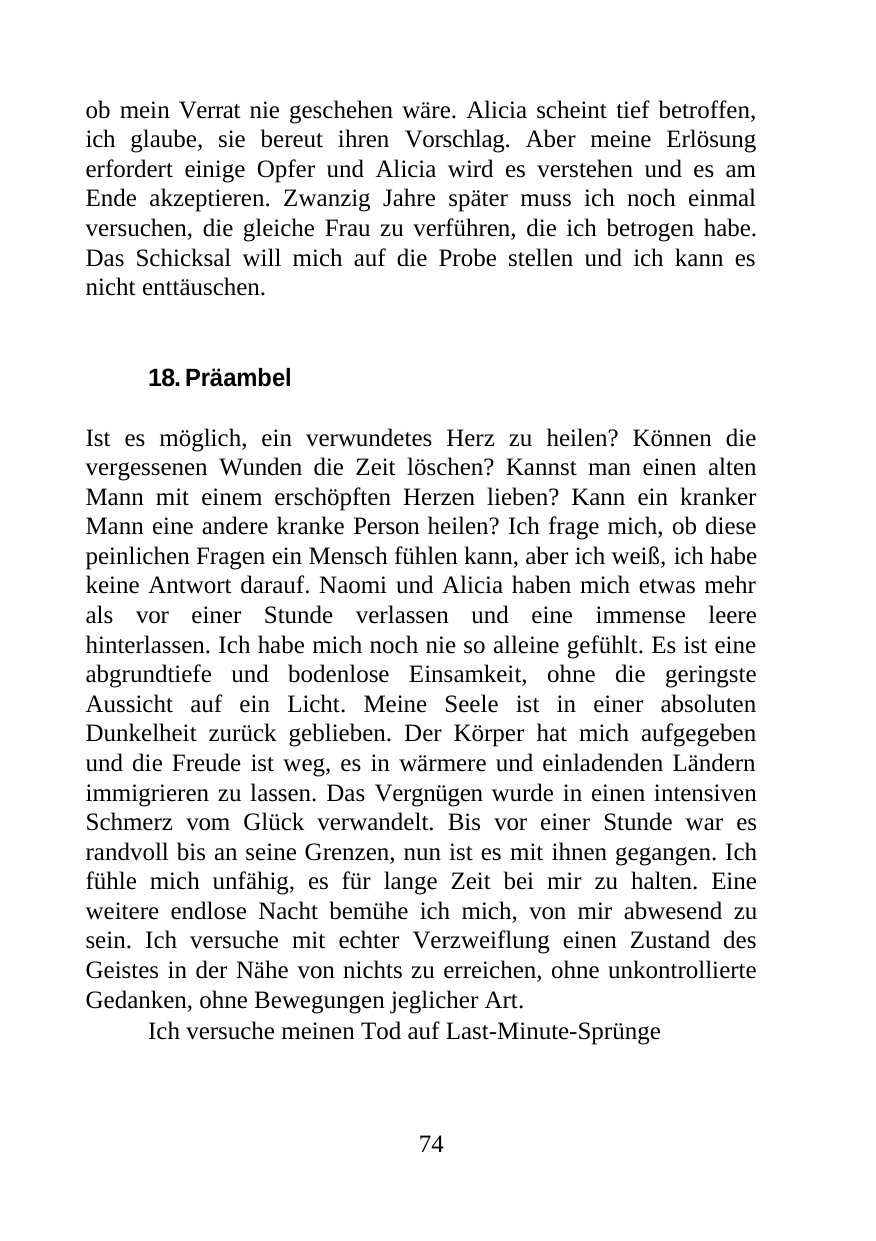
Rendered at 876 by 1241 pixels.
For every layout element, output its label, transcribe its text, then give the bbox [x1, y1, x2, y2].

text Ich versuche meinen Tod auf Last-Minute-Sprünge [148, 1016, 789, 1045]
text ob mein Verrat nie geschehen wäre. Alicia scheint tief betroffen, ich glaube, sie bereut ihren Vorschlag. Aber meine Erlösung erfordert einige Opfer und Alicia wird es verstehen und es am Ende akzeptieren. Zwanzig Jahre später muss ich noch einmal versuchen, die gleiche Frau zu verführen, die ich betrogen habe. Das Schicksal will mich auf die Probe stellen und ich kann es nicht enttäuschen. [85, 95, 757, 301]
subtitle Präambel [148, 362, 789, 391]
text Ist es möglich, ein verwundetes Herz zu heilen? Können die vergessenen Wunden die Zeit löschen? Kannst man einen alten Mann mit einem erschöpften Herzen lieben? Kann ein kranker Mann eine andere kranke Person heilen? Ich frage mich, ob diese peinlichen Fragen ein Mensch fühlen kann, aber ich weiß, ich habe keine Antwort darauf. Naomi und Alicia haben mich etwas mehr als vor einer Stunde verlassen und eine immense leere hinterlassen. Ich habe mich noch nie so alleine gefühlt. Es ist eine abgrundtiefe und bodenlose Einsamkeit, ohne die geringste Aussicht auf ein Licht. Meine Seele ist in einer absoluten Dunkelheit zurück geblieben. Der Körper hat mich aufgegeben und die Freude ist weg, es in wärmere und einladenden Ländern immigrieren zu lassen. Das Vergnügen wurde in einen intensiven Schmerz vom Glück verwandelt. Bis vor einer Stunde war es randvoll bis an seine Grenzen, nun ist es mit ihnen gegangen. Ich fühle mich unfähig, es für lange Zeit bei mir zu halten. Eine weitere endlose Nacht bemühe ich mich, von mir abwesend zu sein. Ich versuche mit echter Verzweiflung einen Zustand des Geistes in der Nähe von nichts zu erreichen, ohne unkontrollierte Gedanken, ohne Bewegungen jeglicher Art. [85, 423, 757, 1013]
